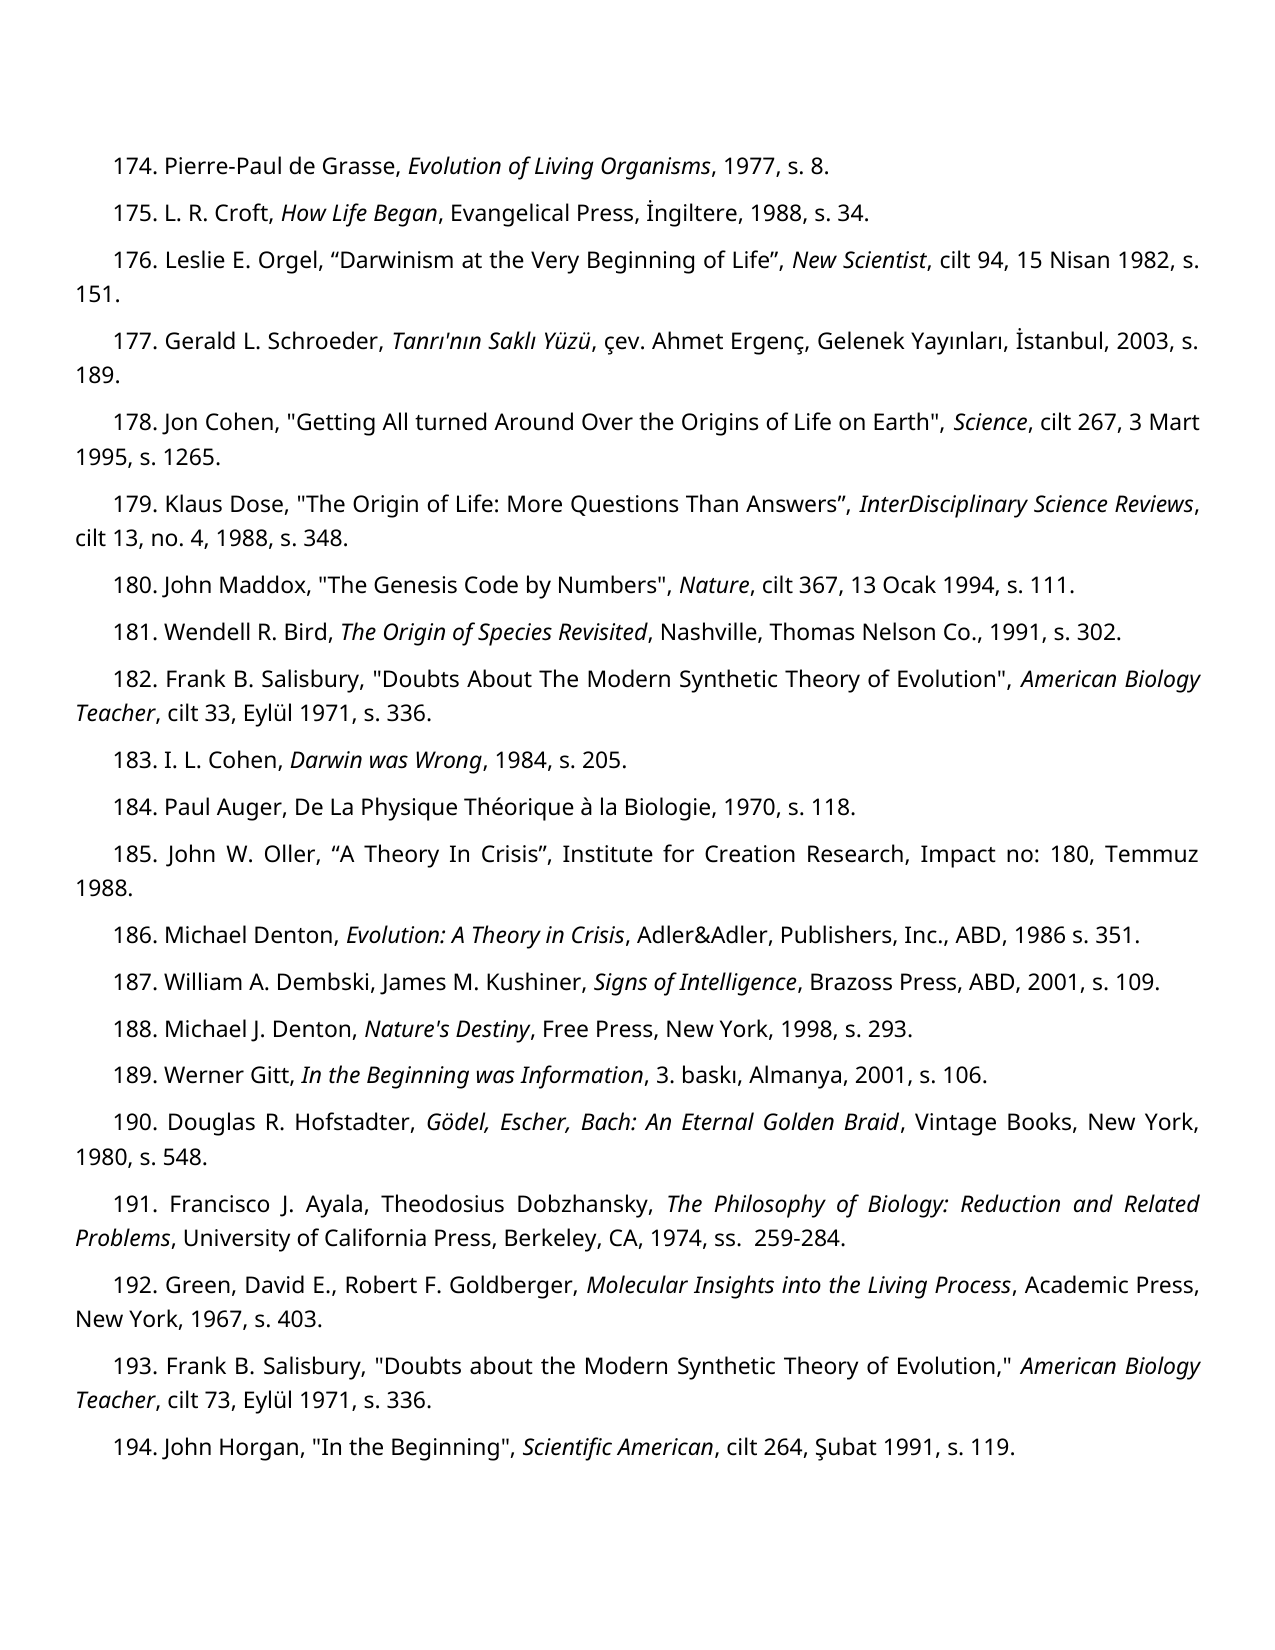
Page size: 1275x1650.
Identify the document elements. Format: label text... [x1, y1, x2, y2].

text 194. John Horgan, "In the Beginning", Scientific American, cilt 264, Şubat 1991, s. 119. [75, 1431, 1200, 1462]
text 183. I. L. Cohen, Darwin was Wrong, 1984, s. 205. [75, 744, 1200, 775]
text 186. Michael Denton, Evolution: A Theory in Crisis, Adler&Adler, Publishers, Inc., ABD, 1986 s. 351. [75, 919, 1200, 950]
text 189. Werner Gitt, In the Beginning was Information, 3. baskı, Almanya, 2001, s. 106. [75, 1059, 1200, 1091]
text 192. Green, David E., Robert F. Goldberger, Molecular Insights into the Living Process, Academic Press, New York, 1967, s. 403. [75, 1269, 1200, 1334]
text 182. Frank B. Salisbury, "Doubts About The Modern Synthetic Theory of Evolution", American Biology Teacher, cilt 33, Eylül 1971, s. 336. [75, 662, 1200, 728]
text 184. Paul Auger, De La Physique Théorique à la Biologie, 1970, s. 118. [75, 791, 1200, 822]
text 187. William A. Dembski, James M. Kushiner, Signs of Intelligence, Brazoss Press, ABD, 2001, s. 109. [75, 966, 1200, 997]
text 191. Francisco J. Ayala, Theodosius Dobzhansky, The Philosophy of Biology: Reduction and Related Problems, University of California Press, Berkeley, CA, 1974, ss. 259-284. [75, 1187, 1200, 1253]
text 177. Gerald L. Schroeder, Tanrı'nın Saklı Yüzü, çev. Ahmet Ergenç, Gelenek Yayınları, İstanbul, 2003, s. 189. [75, 325, 1200, 391]
text 185. John W. Oller, “A Theory In Crisis”, Institute for Creation Research, Impact no: 180, Temmuz 1988. [75, 837, 1200, 903]
text 178. Jon Cohen, "Getting All turned Around Over the Origins of Life on Earth", Science, cilt 267, 3 Mart 1995, s. 1265. [75, 406, 1200, 472]
text 181. Wendell R. Bird, The Origin of Species Revisited, Nashville, Thomas Nelson Co., 1991, s. 302. [75, 616, 1200, 647]
text 190. Douglas R. Hofstadter, Gödel, Escher, Bach: An Eternal Golden Braid, Vintage Books, New York, 1980, s. 548. [75, 1106, 1200, 1172]
text 180. John Maddox, "The Genesis Code by Numbers", Nature, cilt 367, 13 Ocak 1994, s. 111. [75, 569, 1200, 600]
text 193. Frank B. Salisbury, "Doubts about the Modern Synthetic Theory of Evolution," American Biology Teacher, cilt 73, Eylül 1971, s. 336. [75, 1350, 1200, 1416]
text 179. Klaus Dose, "The Origin of Life: More Questions Than Answers”, InterDisciplinary Science Reviews, cilt 13, no. 4, 1988, s. 348. [75, 487, 1200, 553]
text 176. Leslie E. Orgel, “Darwinism at the Very Beginning of Life”, New Scientist, cilt 94, 15 Nisan 1982, s. 151. [75, 244, 1200, 309]
text 174. Pierre-Paul de Grasse, Evolution of Living Organisms, 1977, s. 8. [75, 150, 1200, 181]
text 175. L. R. Croft, How Life Began, Evangelical Press, İngiltere, 1988, s. 34. [75, 197, 1200, 228]
text 188. Michael J. Denton, Nature's Destiny, Free Press, New York, 1998, s. 293. [75, 1012, 1200, 1044]
